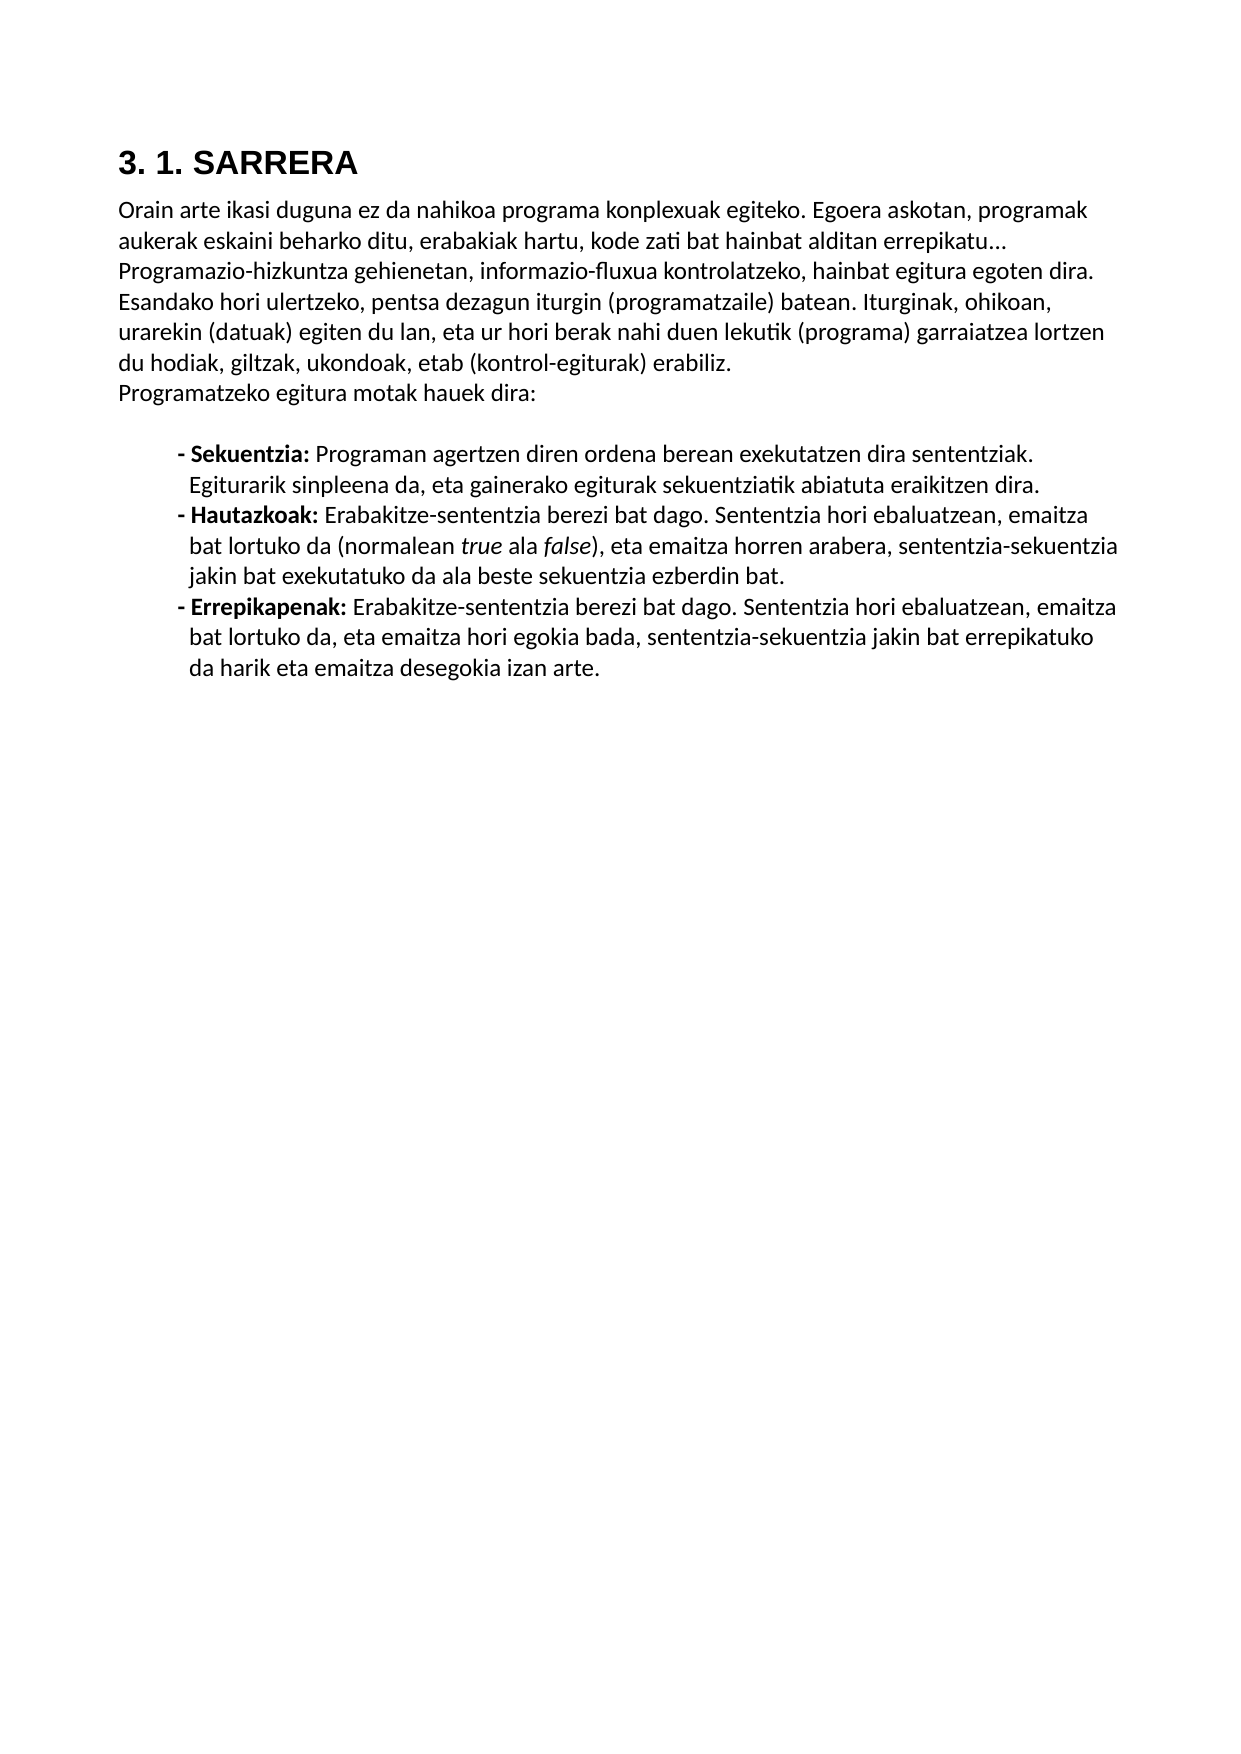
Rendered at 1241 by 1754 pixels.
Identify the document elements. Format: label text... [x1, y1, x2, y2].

text - Sekuentzia: Programan agertzen diren ordena berean exekutatzen dira sententziak. Egiturarik sinpleena da, eta gainerako egiturak sekuentziatik abiatuta eraikitzen dira. [177, 438, 1122, 499]
text Programatzeko egitura motak hauek dira: [118, 377, 1122, 408]
subtitle 3. 1. SARRERA [118, 143, 1122, 182]
text Programazio-hizkuntza gehienetan, informazio-fluxua kontrolatzeko, hainbat egitura egoten dira. [118, 255, 1122, 286]
text - Errepikapenak: Erabakitze-sententzia berezi bat dago. Sententzia hori ebaluatzean, emaitza bat lortuko da, eta emaitza hori egokia bada, sententzia-sekuentzia jakin bat errepikatuko da harik eta emaitza desegokia izan arte. [177, 591, 1122, 683]
text Orain arte ikasi duguna ez da nahikoa programa konplexuak egiteko. Egoera askotan, programak aukerak eskaini beharko ditu, erabakiak hartu, kode zati bat hainbat alditan errepikatu... [118, 194, 1122, 255]
text Esandako hori ulertzeko, pentsa dezagun iturgin (programatzaile) batean. Iturginak, ohikoan, urarekin (datuak) egiten du lan, eta ur hori berak nahi duen lekutik (programa) garraiatzea lortzen du hodiak, giltzak, ukondoak, etab (kontrol-egiturak) erabiliz. [118, 286, 1122, 377]
text - Hautazkoak: Erabakitze-sententzia berezi bat dago. Sententzia hori ebaluatzean, emaitza bat lortuko da (normalean true ala false), eta emaitza horren arabera, sententzia-sekuentzia jakin bat exekutatuko da ala beste sekuentzia ezberdin bat. [177, 499, 1122, 591]
